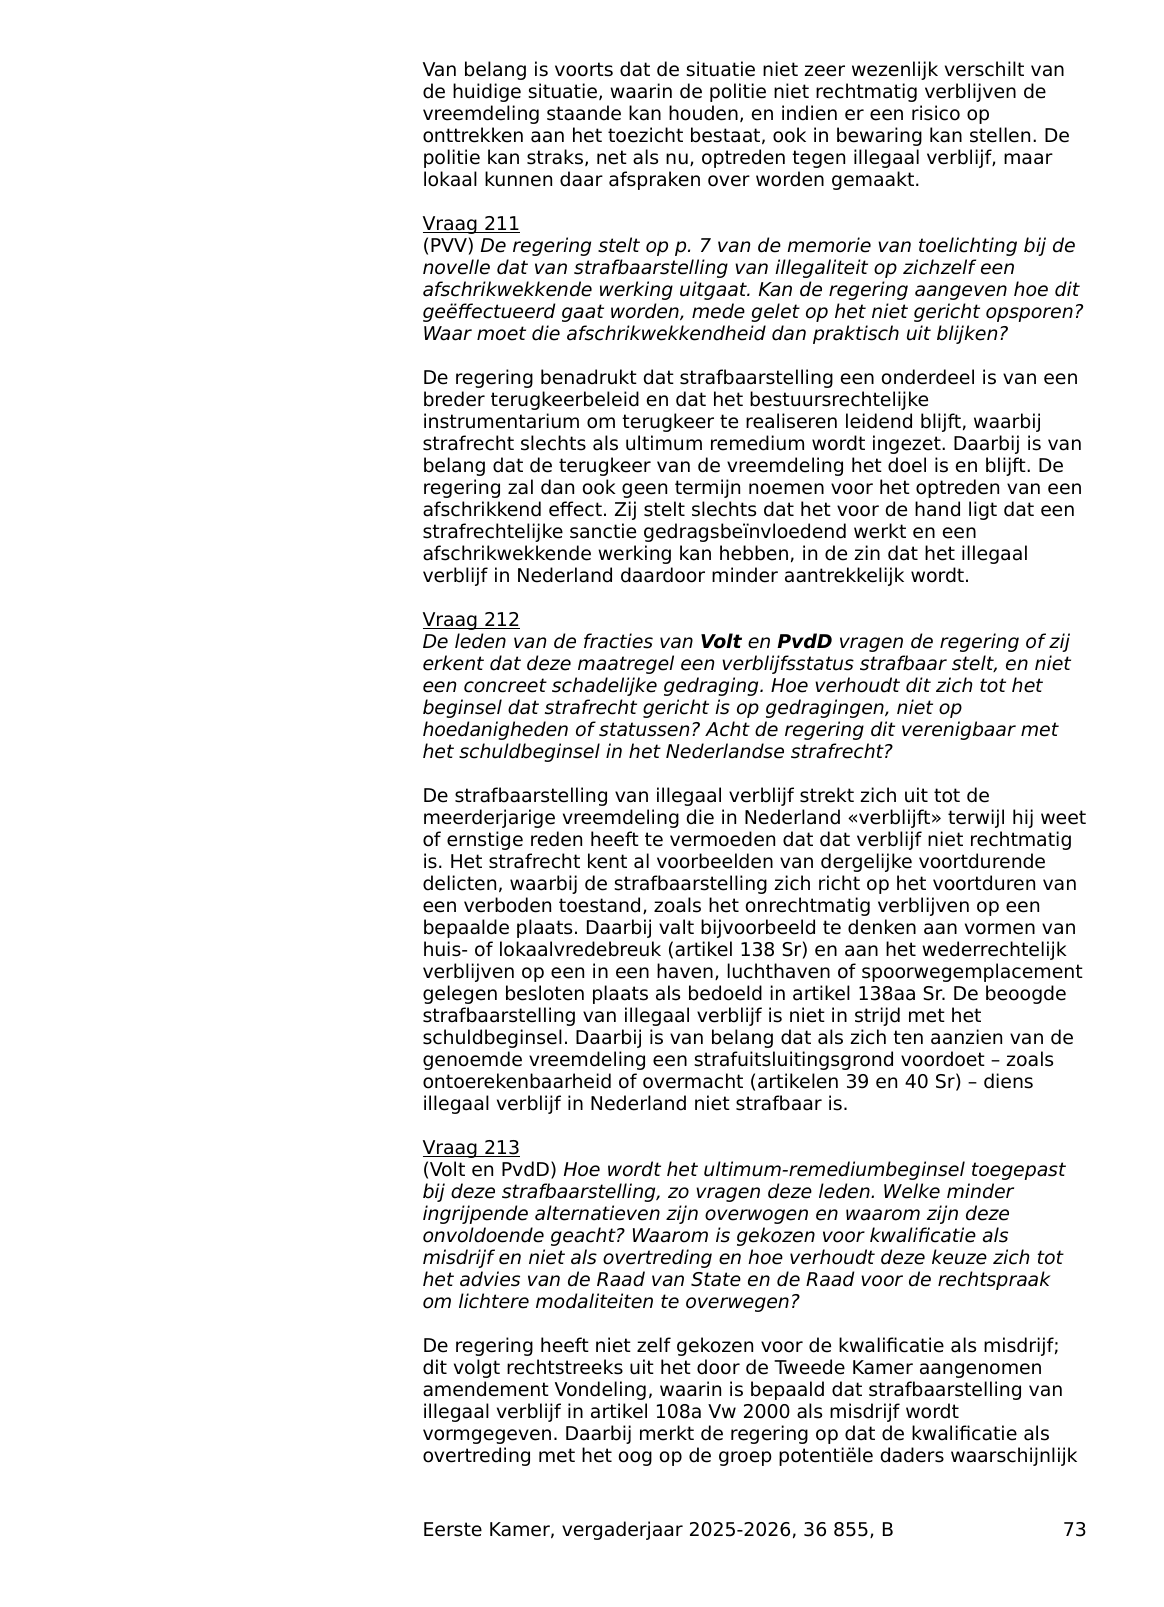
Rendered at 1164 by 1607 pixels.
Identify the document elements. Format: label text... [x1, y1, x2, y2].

text (PVV) De regering stelt op p. 7 van de memorie van toelichting bij de novelle dat van strafbaarstelling van illegaliteit op zichzelf een afschrikwekkende werking uitgaat. Kan de regering aangeven hoe dit geëffectueerd gaat worden, mede gelet op het niet gericht opsporen? Waar moet die afschrikwekkendheid dan praktisch uit blijken? [422, 235, 1087, 345]
text De strafbaarstelling van illegaal verblijf strekt zich uit tot de meerderjarige vreemdeling die in Nederland «verblijft» terwijl hij weet of ernstige reden heeft te vermoeden dat dat verblijf niet rechtmatig is. Het strafrecht kent al voorbeelden van dergelijke voortdurende delicten, waarbij de strafbaarstelling zich richt op het voortduren van een verboden toestand, zoals het onrechtmatig verblijven op een bepaalde plaats. Daarbij valt bijvoorbeeld te denken aan vormen van huis- of lokaalvredebreuk (artikel 138 Sr) en aan het wederrechtelijk verblijven op een in een haven, luchthaven of spoorwegemplacement gelegen besloten plaats als bedoeld in artikel 138aa Sr. De beoogde strafbaarstelling van illegaal verblijf is niet in strijd met het schuldbeginsel. Daarbij is van belang dat als zich ten aanzien van de genoemde vreemdeling een strafuitsluitingsgrond voordoet – zoals ontoerekenbaarheid of overmacht (artikelen 39 en 40 Sr) – diens illegaal verblijf in Nederland niet strafbaar is. [422, 785, 1087, 1115]
text De leden van de fracties van Volt en PvdD vragen de regering of zij erkent dat deze maatregel een verblijfsstatus strafbaar stelt, en niet een concreet schadelijke gedraging. Hoe verhoudt dit zich tot het beginsel dat strafrecht gericht is op gedragingen, niet op hoedanigheden of statussen? Acht de regering dit verenigbaar met het schuldbeginsel in het Nederlandse strafrecht? [422, 631, 1087, 763]
text Van belang is voorts dat de situatie niet zeer wezenlijk verschilt van de huidige situatie, waarin de politie niet rechtmatig verblijven de vreemdeling staande kan houden, en indien er een risico op onttrekken aan het toezicht bestaat, ook in bewaring kan stellen. De politie kan straks, net als nu, optreden tegen illegaal verblijf, maar lokaal kunnen daar afspraken over worden gemaakt. [422, 59, 1087, 191]
text (Volt en PvdD) Hoe wordt het ultimum-remediumbeginsel toegepast bij deze strafbaarstelling, zo vragen deze leden. Welke minder ingrijpende alternatieven zijn overwogen en waarom zijn deze onvoldoende geacht? Waarom is gekozen voor kwalificatie als misdrijf en niet als overtreding en hoe verhoudt deze keuze zich tot het advies van de Raad van State en de Raad voor de rechtspraak om lichtere modaliteiten te overwegen? [422, 1159, 1087, 1313]
text Vraag 212 [422, 609, 1087, 631]
text De regering heeft niet zelf gekozen voor de kwalificatie als misdrijf; dit volgt rechtstreeks uit het door de Tweede Kamer aangenomen amendement Vondeling, waarin is bepaald dat strafbaarstelling van illegaal verblijf in artikel 108a Vw 2000 als misdrijf wordt vormgegeven. Daarbij merkt de regering op dat de kwalificatie als overtreding met het oog op de groep potentiële daders waarschijnlijk [422, 1335, 1087, 1467]
text Vraag 211 [422, 213, 1087, 235]
text Vraag 213 [422, 1137, 1087, 1159]
text De regering benadrukt dat strafbaarstelling een onderdeel is van een breder terugkeerbeleid en dat het bestuursrechtelijke instrumentarium om terugkeer te realiseren leidend blijft, waarbij strafrecht slechts als ultimum remedium wordt ingezet. Daarbij is van belang dat de terugkeer van de vreemdeling het doel is en blijft. De regering zal dan ook geen termijn noemen voor het optreden van een afschrikkend effect. Zij stelt slechts dat het voor de hand ligt dat een strafrechtelijke sanctie gedragsbeïnvloedend werkt en een afschrikwekkende werking kan hebben, in de zin dat het illegaal verblijf in Nederland daardoor minder aantrekkelijk wordt. [422, 367, 1087, 587]
